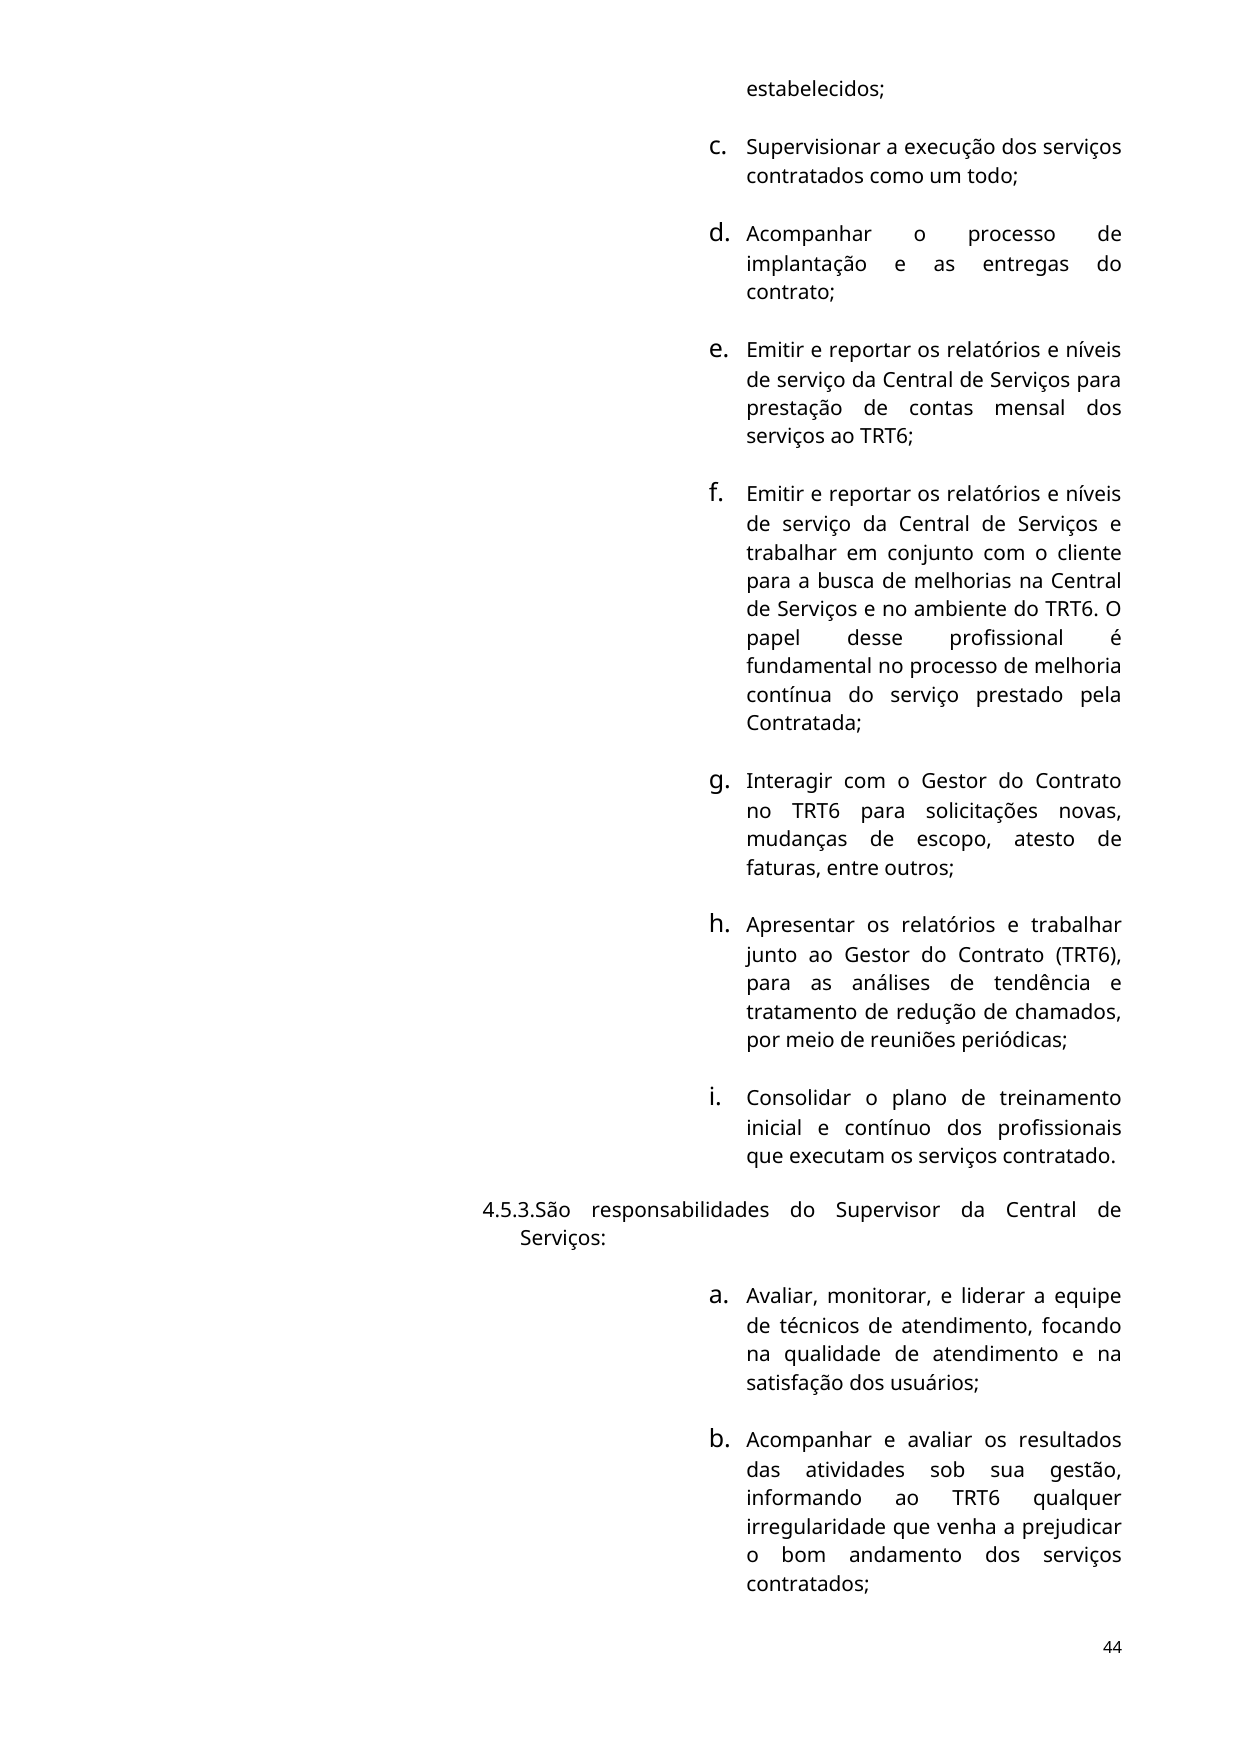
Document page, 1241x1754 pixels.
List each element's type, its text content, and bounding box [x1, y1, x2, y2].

list Acompanhar o processo de implantação e as entregas do contrato; [708, 215, 1122, 306]
list Supervisionar a execução dos serviços contratados como um todo; [708, 127, 1122, 190]
list Acompanhar e avaliar os resultados das atividades sob sua gestão, informando ao TRT6 qualquer irregularidade que venha a prejudicar o bom andamento dos serviços contratados; [708, 1421, 1122, 1597]
list São responsabilidades do Supervisor da Central de Serviços: [482, 1195, 1122, 1252]
list Avaliar, monitorar, e liderar a equipe de técnicos de atendimento, focando na qualidade de atendimento e na satisfação dos usuários; [708, 1277, 1122, 1396]
list Interagir com o Gestor do Contrato no TRT6 para solicitações novas, mudanças de escopo, atesto de faturas, entre outros; [708, 762, 1122, 881]
list Emitir e reportar os relatórios e níveis de serviço da Central de Serviços para prestação de contas mensal dos serviços ao TRT6; [708, 331, 1122, 450]
list Apresentar os relatórios e trabalhar junto ao Gestor do Contrato (TRT6), para as análises de tendência e tratamento de redução de chamados, por meio de reuniões periódicas; [708, 906, 1122, 1054]
list estabelecidos; [708, 74, 1122, 102]
list Consolidar o plano de treinamento inicial e contínuo dos profissionais que executam os serviços contratado. [708, 1079, 1122, 1170]
list Emitir e reportar os relatórios e níveis de serviço da Central de Serviços e trabalhar em conjunto com o cliente para a busca de melhorias na Central de Serviços e no ambiente do TRT6. O papel desse profissional é fundamental no processo de melhoria contínua do serviço prestado pela Contratada; [708, 475, 1122, 737]
